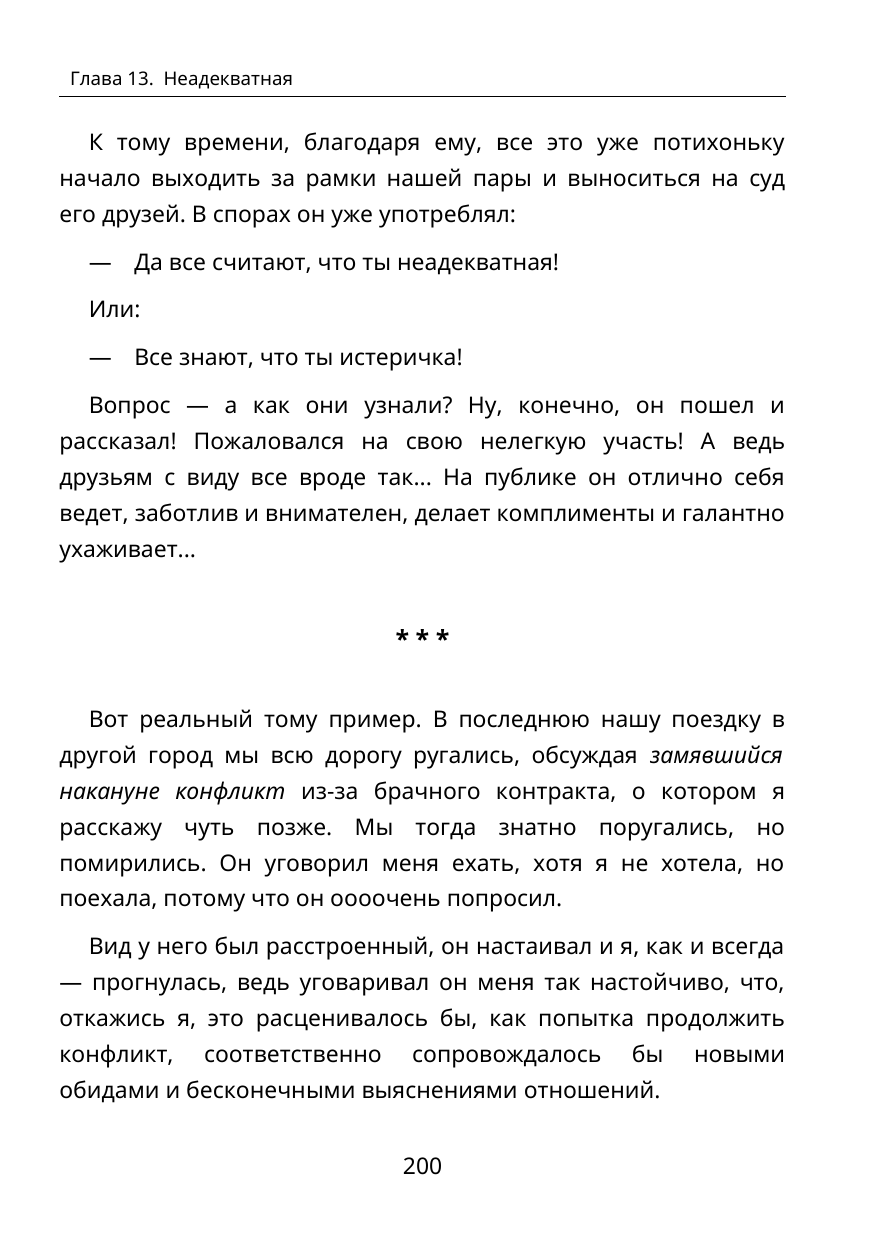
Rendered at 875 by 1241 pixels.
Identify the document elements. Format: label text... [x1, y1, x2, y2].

list Все знают, что ты истеричка! [59, 341, 786, 372]
text Вид у него был расстроенный, он настаивал и я, как и всегда — прогнулась, ведь уговаривал он меня так настойчиво, что, откажись я, это расценивалось бы, как попытка продолжить конфликт, соответственно сопровождалось бы новыми обидами и бесконечными выяснениями отношений. [59, 930, 786, 1105]
text Вот реальный тому пример. В последнюю нашу поездку в другой город мы всю дорогу ругались, обсуждая замявшийся накануне конфликт из-за брачного контракта, о котором я расскажу чуть позже. Мы тогда знатно поругались, но помирились. Он уговорил меня ехать, хотя я не хотела, но поехала, потому что он оооочень попросил. [59, 703, 786, 914]
text Или: [59, 293, 786, 324]
text К тому времени, благодаря ему, все это уже потихоньку начало выходить за рамки нашей пары и выноситься на суд его друзей. В спорах он уже употреблял: [59, 126, 786, 229]
subtitle * * * [59, 622, 786, 656]
list Да все считают, что ты неадекватная! [59, 246, 786, 277]
text Вопрос — а как они узнали? Ну, конечно, он пошел и рассказал! Пожаловался на свою нелегкую участь! А ведь друзьям с виду все вроде так... На публике он отлично себя ведет, заботлив и внимателен, делает комплименты и галантно ухаживает... [59, 389, 786, 564]
